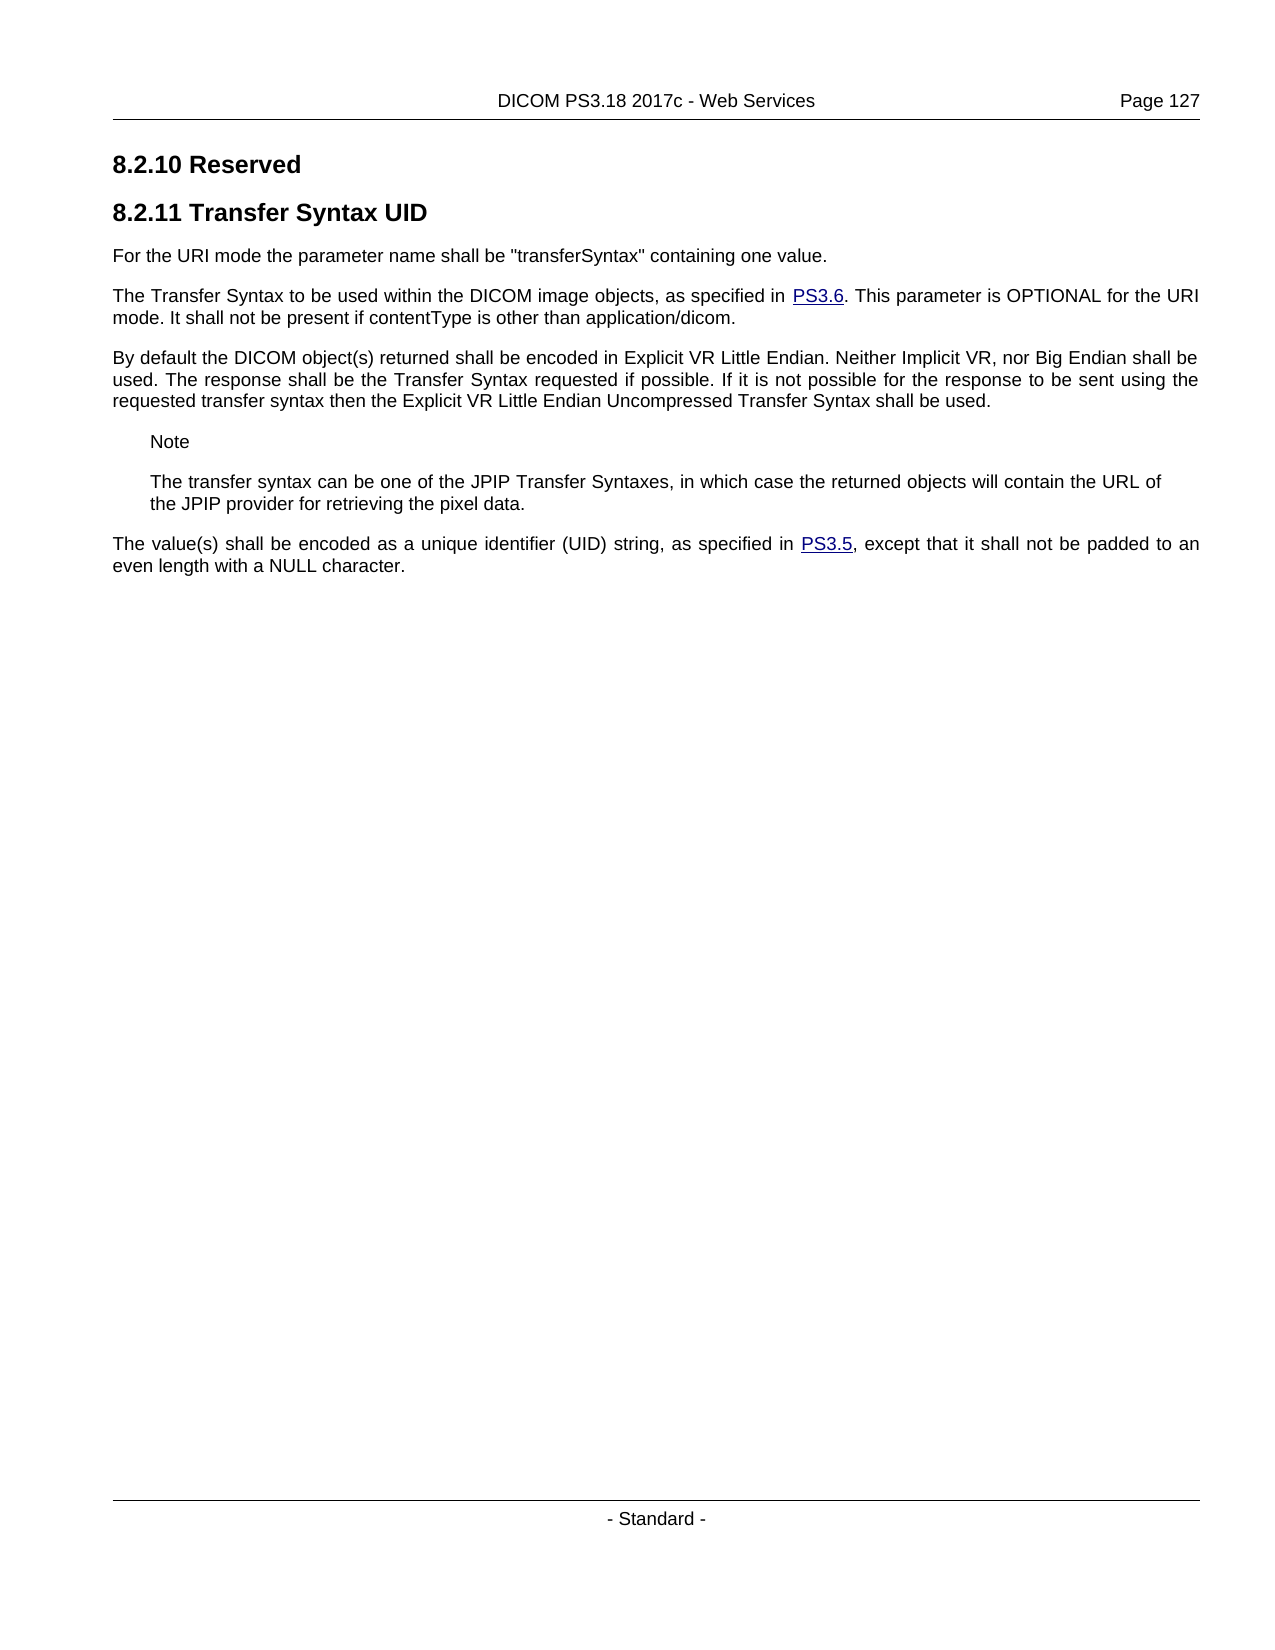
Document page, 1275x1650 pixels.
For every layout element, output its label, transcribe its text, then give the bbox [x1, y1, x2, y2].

text The Transfer Syntax to be used within the DICOM image objects, as specified in PS3.6. This parameter is OPTIONAL for the URI mode. It shall not be present if contentType is other than application/dicom. [112, 285, 1200, 328]
text 8.2.10 Reserved [112, 150, 1200, 179]
text For the URI mode the parameter name shall be "transferSyntax" containing one value. [112, 245, 1200, 267]
text Note [150, 431, 1162, 452]
text The transfer syntax can be one of the JPIP Transfer Syntaxes, in which case the returned objects will contain the URL of the JPIP provider for retrieving the pixel data. [150, 471, 1162, 514]
text By default the DICOM object(s) returned shall be encoded in Explicit VR Little Endian. Neither Implicit VR, nor Big Endian shall be used. The response shall be the Transfer Syntax requested if possible. If it is not possible for the response to be sent using the requested transfer syntax then the Explicit VR Little Endian Uncompressed Transfer Syntax shall be used. [112, 347, 1200, 412]
text 8.2.11 Transfer Syntax UID [112, 197, 1200, 226]
text The value(s) shall be encoded as a unique identifier (UID) string, as specified in PS3.5, except that it shall not be padded to an even length with a NULL character. [112, 533, 1200, 576]
